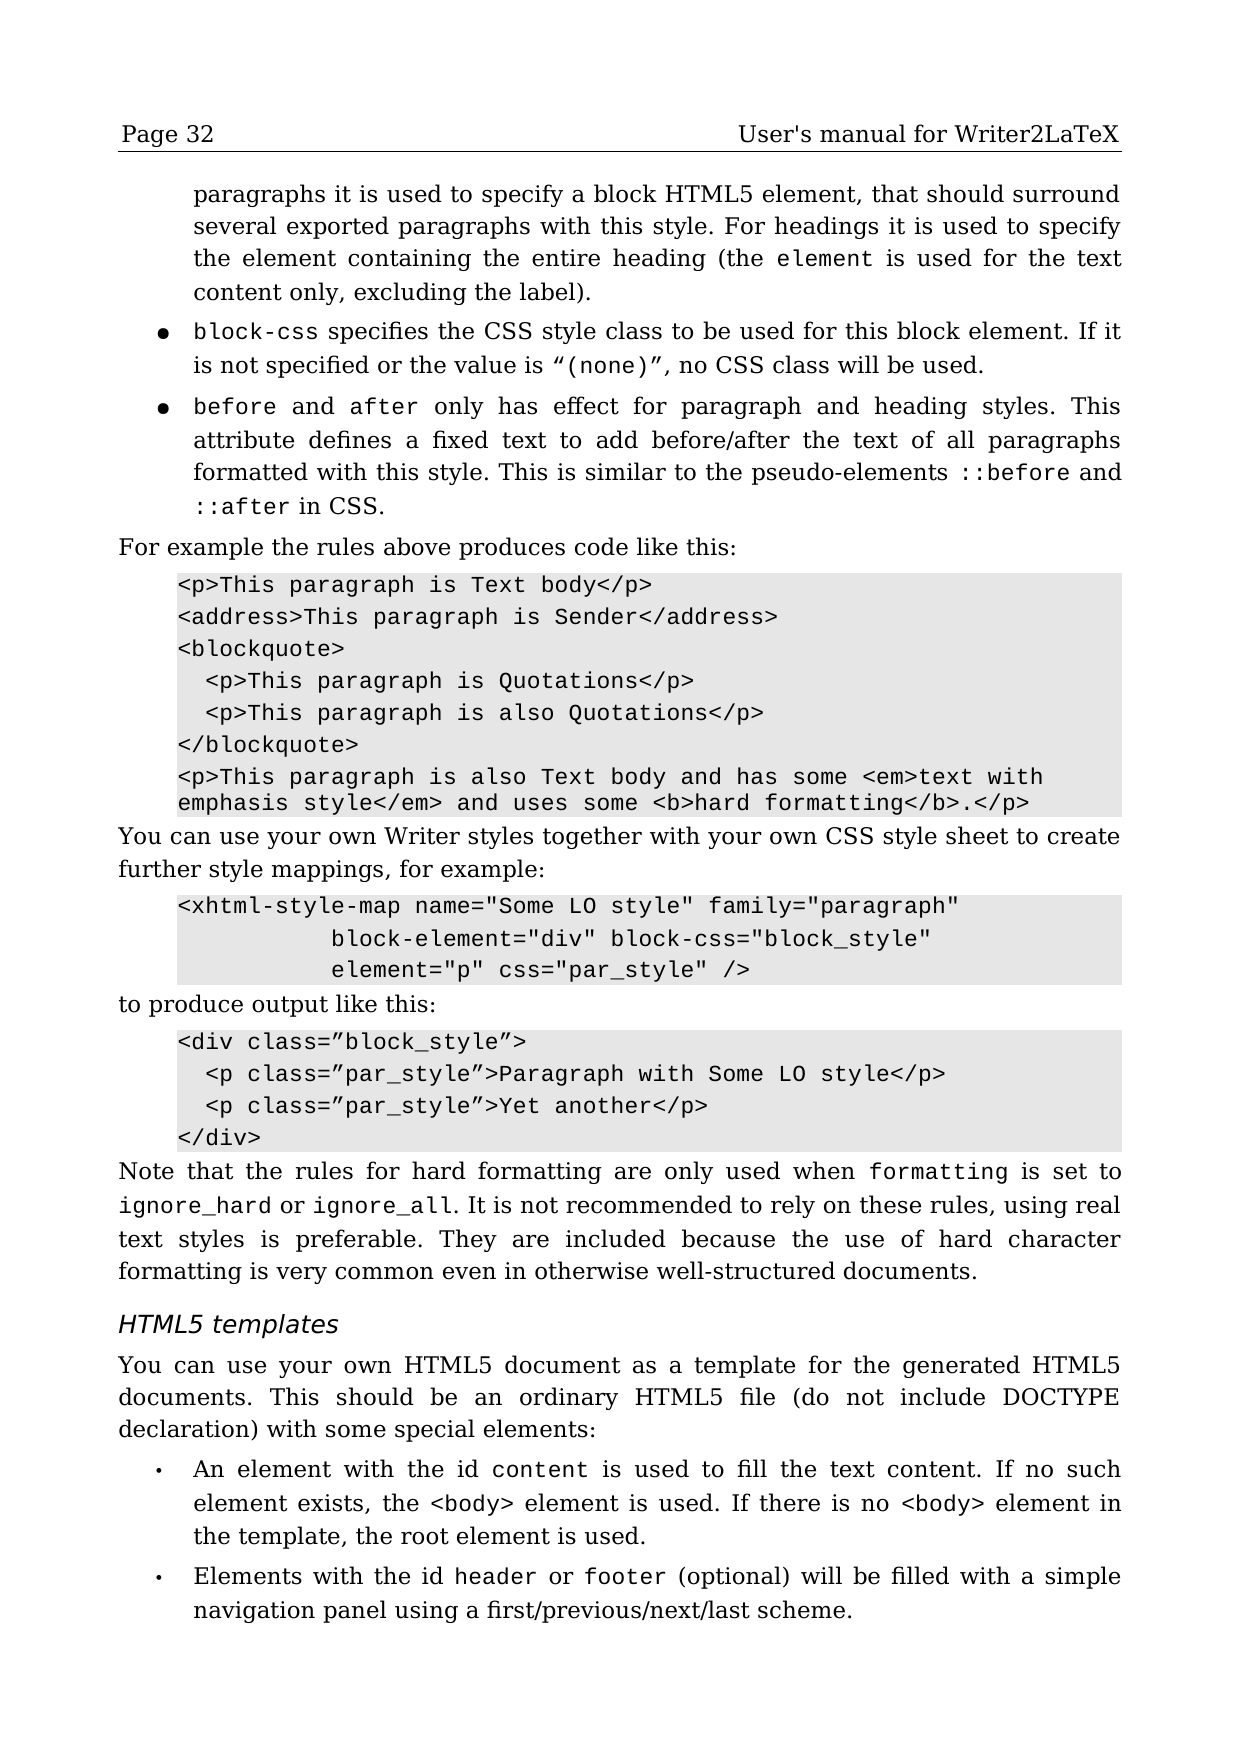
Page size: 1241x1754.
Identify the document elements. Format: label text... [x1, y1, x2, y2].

text </blockquote> [177, 733, 1122, 759]
text <p>This paragraph is also Quotations</p> [177, 701, 1122, 727]
text <xhtml-style-map name="Some LO style" family="paragraph" [177, 895, 1122, 921]
list Elements with the id header or footer (optional) will be filled with a simple navigation panel using a first/previous/next/last scheme. [156, 1563, 1122, 1623]
subtitle HTML5 templates [118, 1310, 1122, 1339]
text You can use your own Writer styles together with your own CSS style sheet to create further style mappings, for example: [118, 823, 1122, 883]
text block-element="div" block-css="block_style" [177, 927, 1122, 953]
text <p>This paragraph is Text body</p> [177, 573, 1122, 599]
text element="p" css="par_style" /> [177, 959, 1122, 985]
text <p>This paragraph is also Text body and has some <em>text with emphasis style</em> and uses some <b>hard formatting</b>.</p> [177, 765, 1122, 817]
text to produce output like this: [118, 991, 1122, 1018]
text <div class=”block_style”> [177, 1030, 1122, 1056]
list block-css specifies the CSS style class to be used for this block element. If it is not specified or the value is “(none)”, no CSS class will be used. [156, 318, 1122, 381]
list paragraphs it is used to specify a block HTML5 element, that should surround several exported paragraphs with this style. For headings it is used to specify the element containing the entire heading (the element is used for the text content only, excluding the label). [156, 181, 1122, 306]
text <p class=”par_style”>Yet another</p> [177, 1094, 1122, 1120]
text For example the rules above produces code like this: [118, 534, 1122, 561]
list An element with the id content is used to fill the text content. If no such element exists, the <body> element is used. If there is no <body> element in the template, the root element is used. [156, 1456, 1122, 1550]
text Note that the rules for hard formatting are only used when formatting is set to ignore_hard or ignore_all. It is not recommended to rely on these rules, using real text styles is preferable. They are included because the use of hard character formatting is very common even in otherwise well-structured documents. [118, 1158, 1122, 1285]
text </div> [177, 1126, 1122, 1152]
text You can use your own HTML5 document as a template for the generated HTML5 documents. This should be an ordinary HTML5 file (do not include DOCTYPE declaration) with some special elements: [118, 1352, 1122, 1443]
list before and after only has effect for paragraph and heading styles. This attribute defines a fixed text to add before/after the text of all paragraphs formatted with this style. This is similar to the pseudo-elements ::before and ::after in CSS. [156, 393, 1122, 522]
text <address>This paragraph is Sender</address> [177, 605, 1122, 631]
text <p>This paragraph is Quotations</p> [177, 669, 1122, 695]
text <p class=”par_style”>Paragraph with Some LO style</p> [177, 1062, 1122, 1088]
text <blockquote> [177, 637, 1122, 663]
